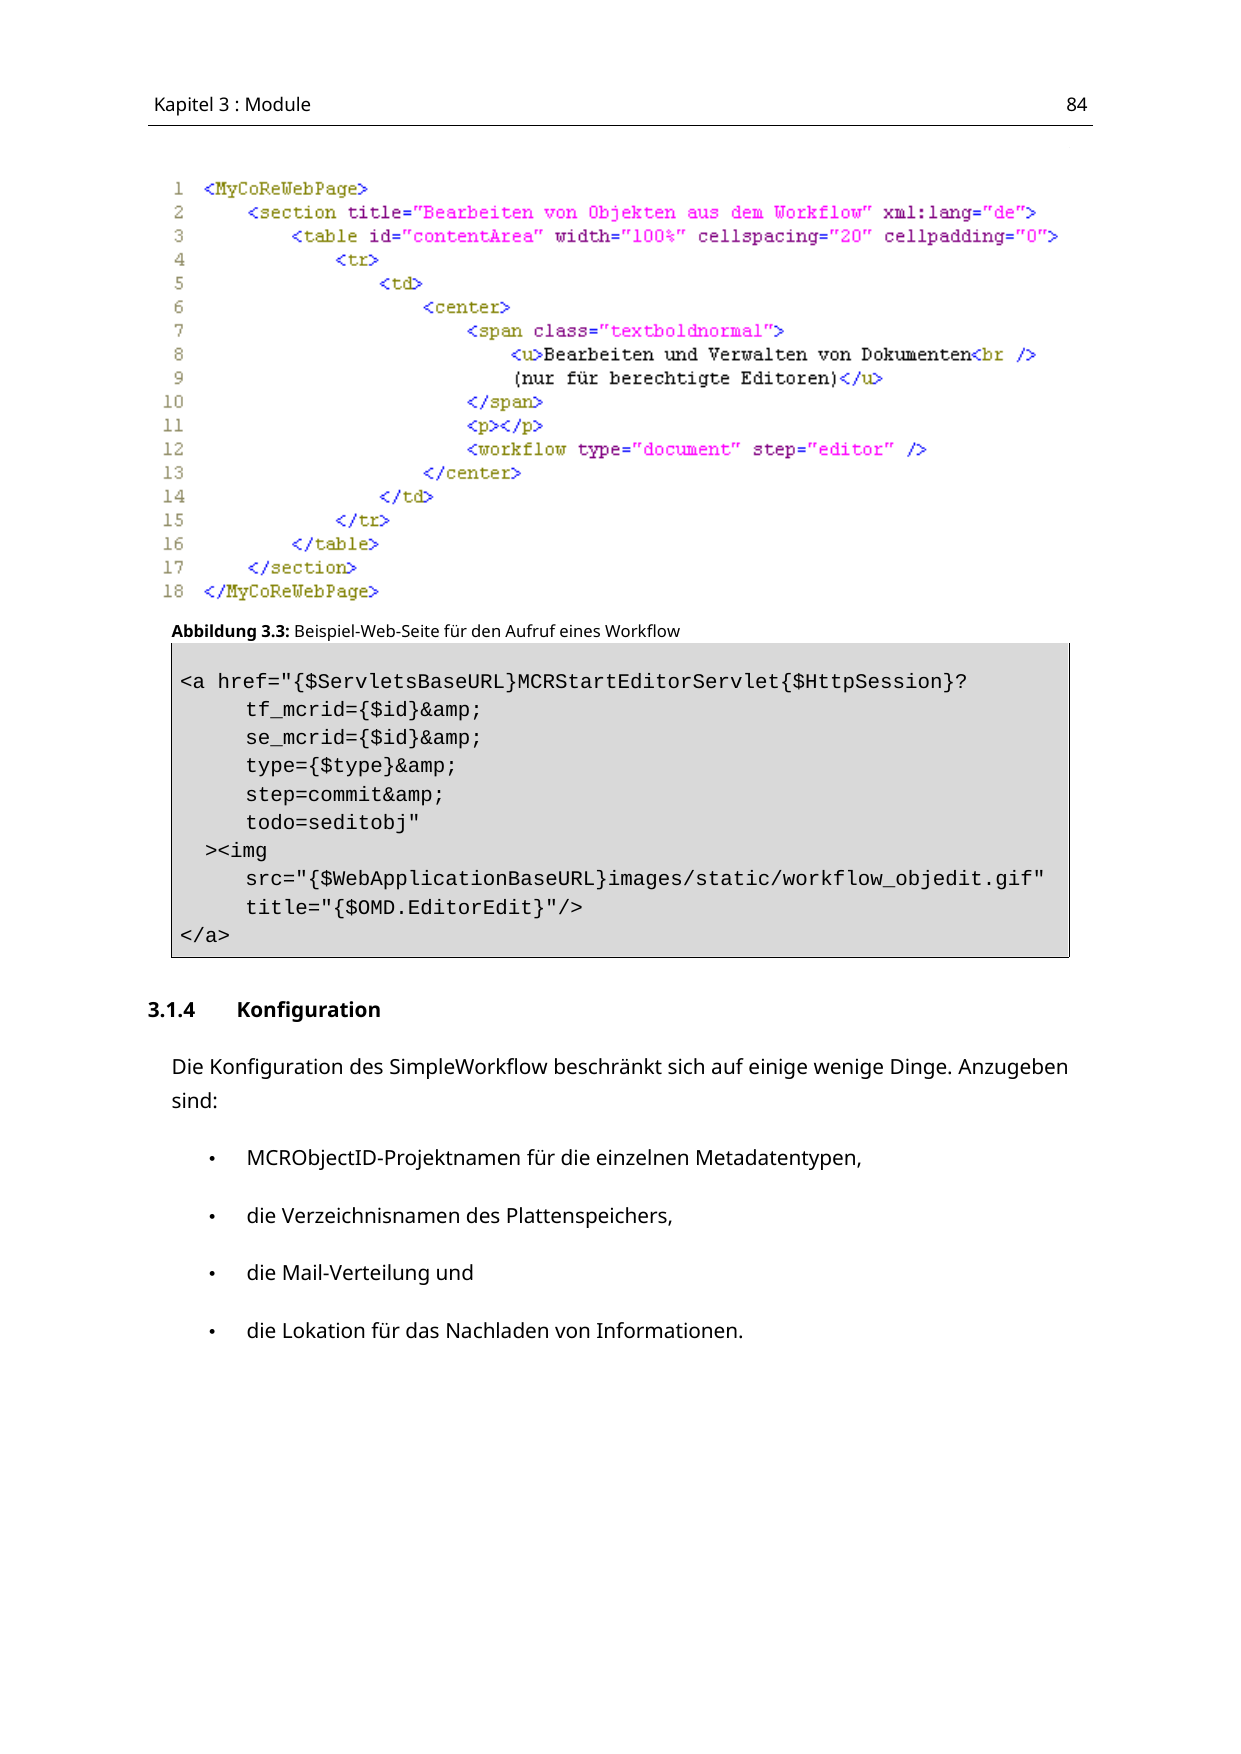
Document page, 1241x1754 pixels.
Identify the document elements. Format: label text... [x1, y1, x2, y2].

list die Verzeichnisnamen des Plattenspeichers, [209, 1201, 1069, 1229]
text <a href="{$ServletsBaseURL}MCRStartEditorServlet{$HttpSession}? tf_mcrid={$id}&amp; se_mcrid={$id}&amp; type={$type}&amp; step=commit&amp; todo=seditobj" ><img src="{$WebApplicationBaseURL}images/static/workflow_objedit.gif" title="{$OMD.EditorEdit}"/> </a> [172, 643, 1069, 957]
text Die Konfiguration des SimpleWorkflow beschränkt sich auf einige wenige Dinge. Anzugeben sind: [171, 1052, 1069, 1114]
text Abbildung 3.3: Beispiel-Web-Seite für den Aufruf eines Workflow [171, 604, 1048, 643]
list MCRObjectID-Projektnamen für die einzelnen Metadatentypen, [209, 1143, 1069, 1172]
subtitle Konfiguration [148, 995, 1092, 1023]
text [148, 148, 1071, 176]
list die Mail-Verteilung und [209, 1258, 1069, 1287]
list die Lokation für das Nachladen von Informationen. [209, 1316, 1069, 1344]
